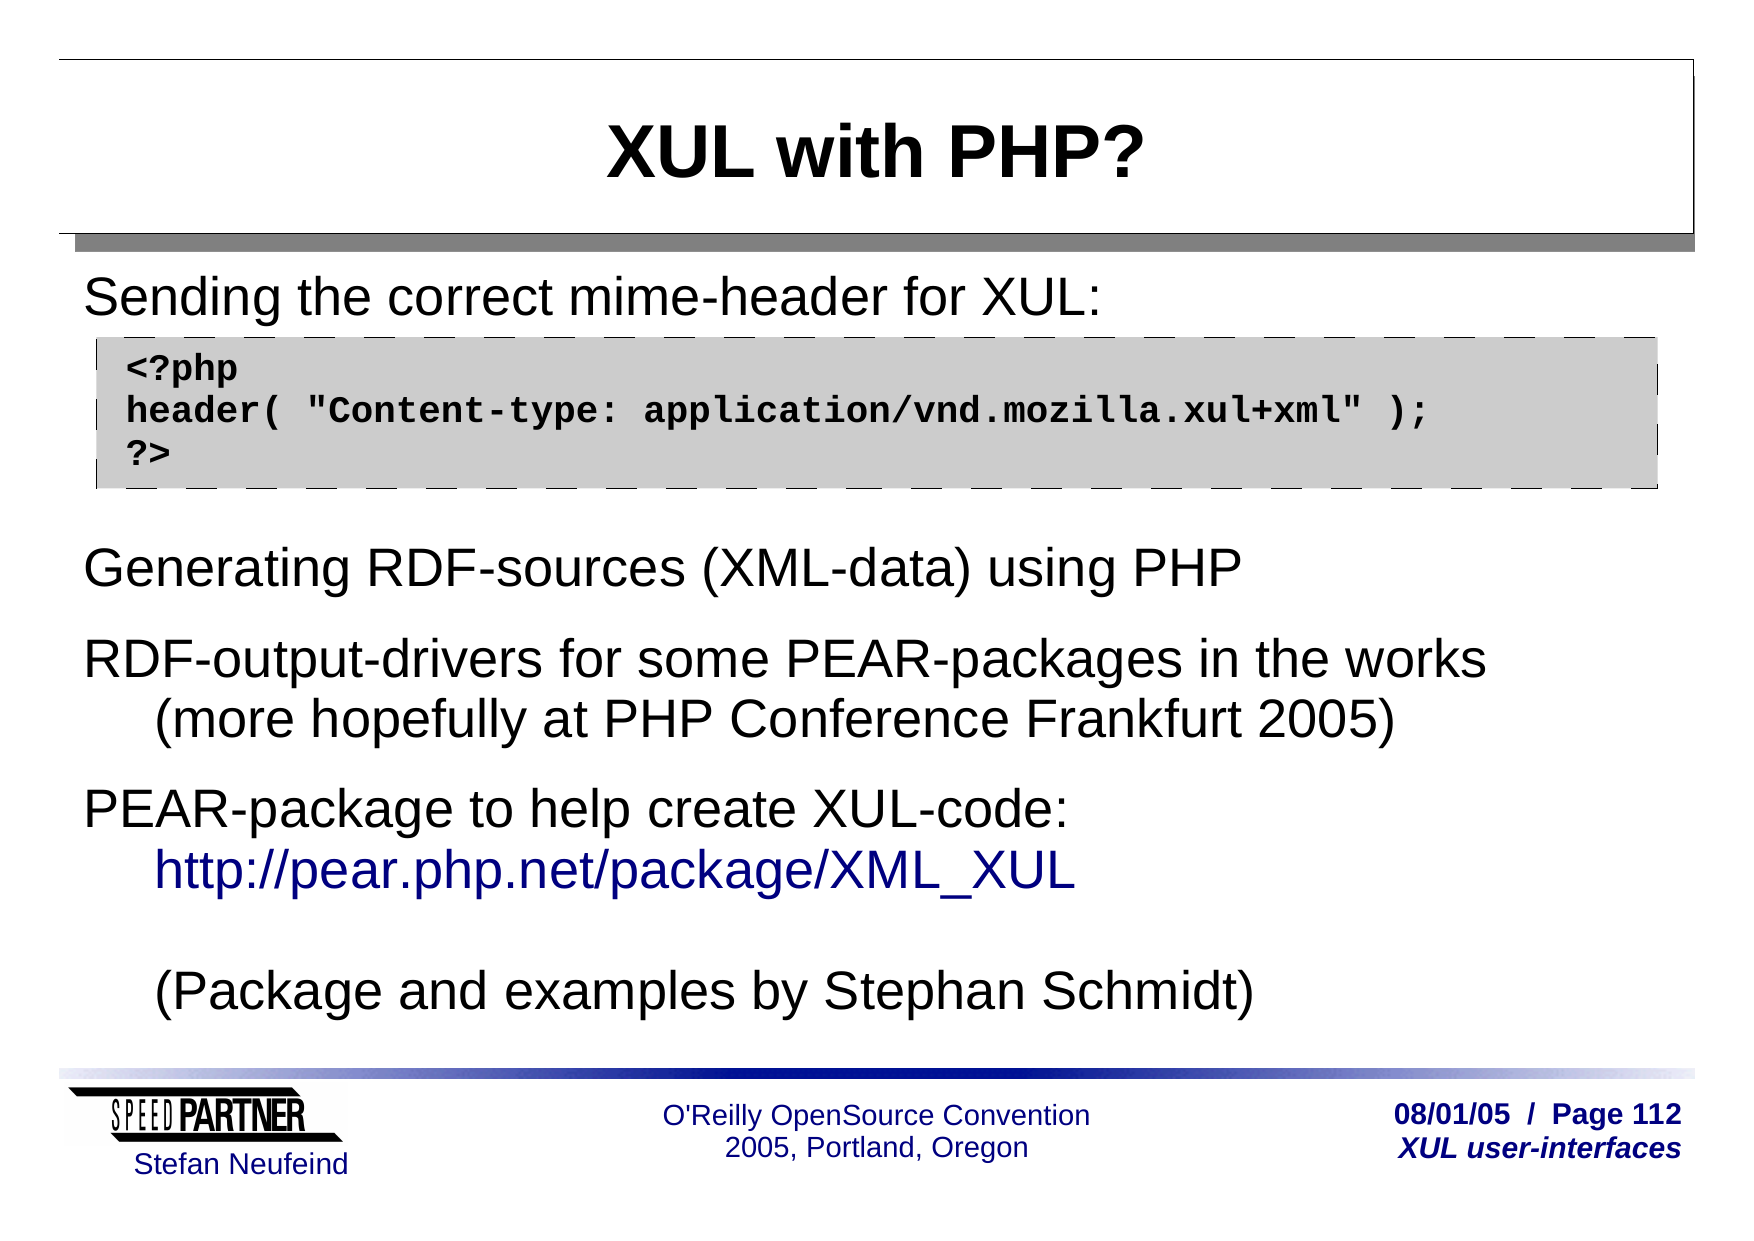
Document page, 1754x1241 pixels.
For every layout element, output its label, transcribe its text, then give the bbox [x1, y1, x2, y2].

text_box <?php header( "Content-type: application/vnd.mozilla.xul+xml" ); ?> [96, 337, 1658, 489]
list Sending the correct mime-header for XUL: Generating RDF-sources (XML-data) using PHP RDF-output-drivers for some PEAR-packages in the works (more hopefully at PHP Conference Frankfurt 2005) PEAR-package to help create XUL-code: http://pear.php.net/package/XML_XUL (Package and examples by Stephan Schmidt) [71, 266, 1695, 1049]
title XUL with PHP? [59, 59, 1695, 244]
picture [59, 1068, 1695, 1079]
picture [64, 1082, 348, 1146]
